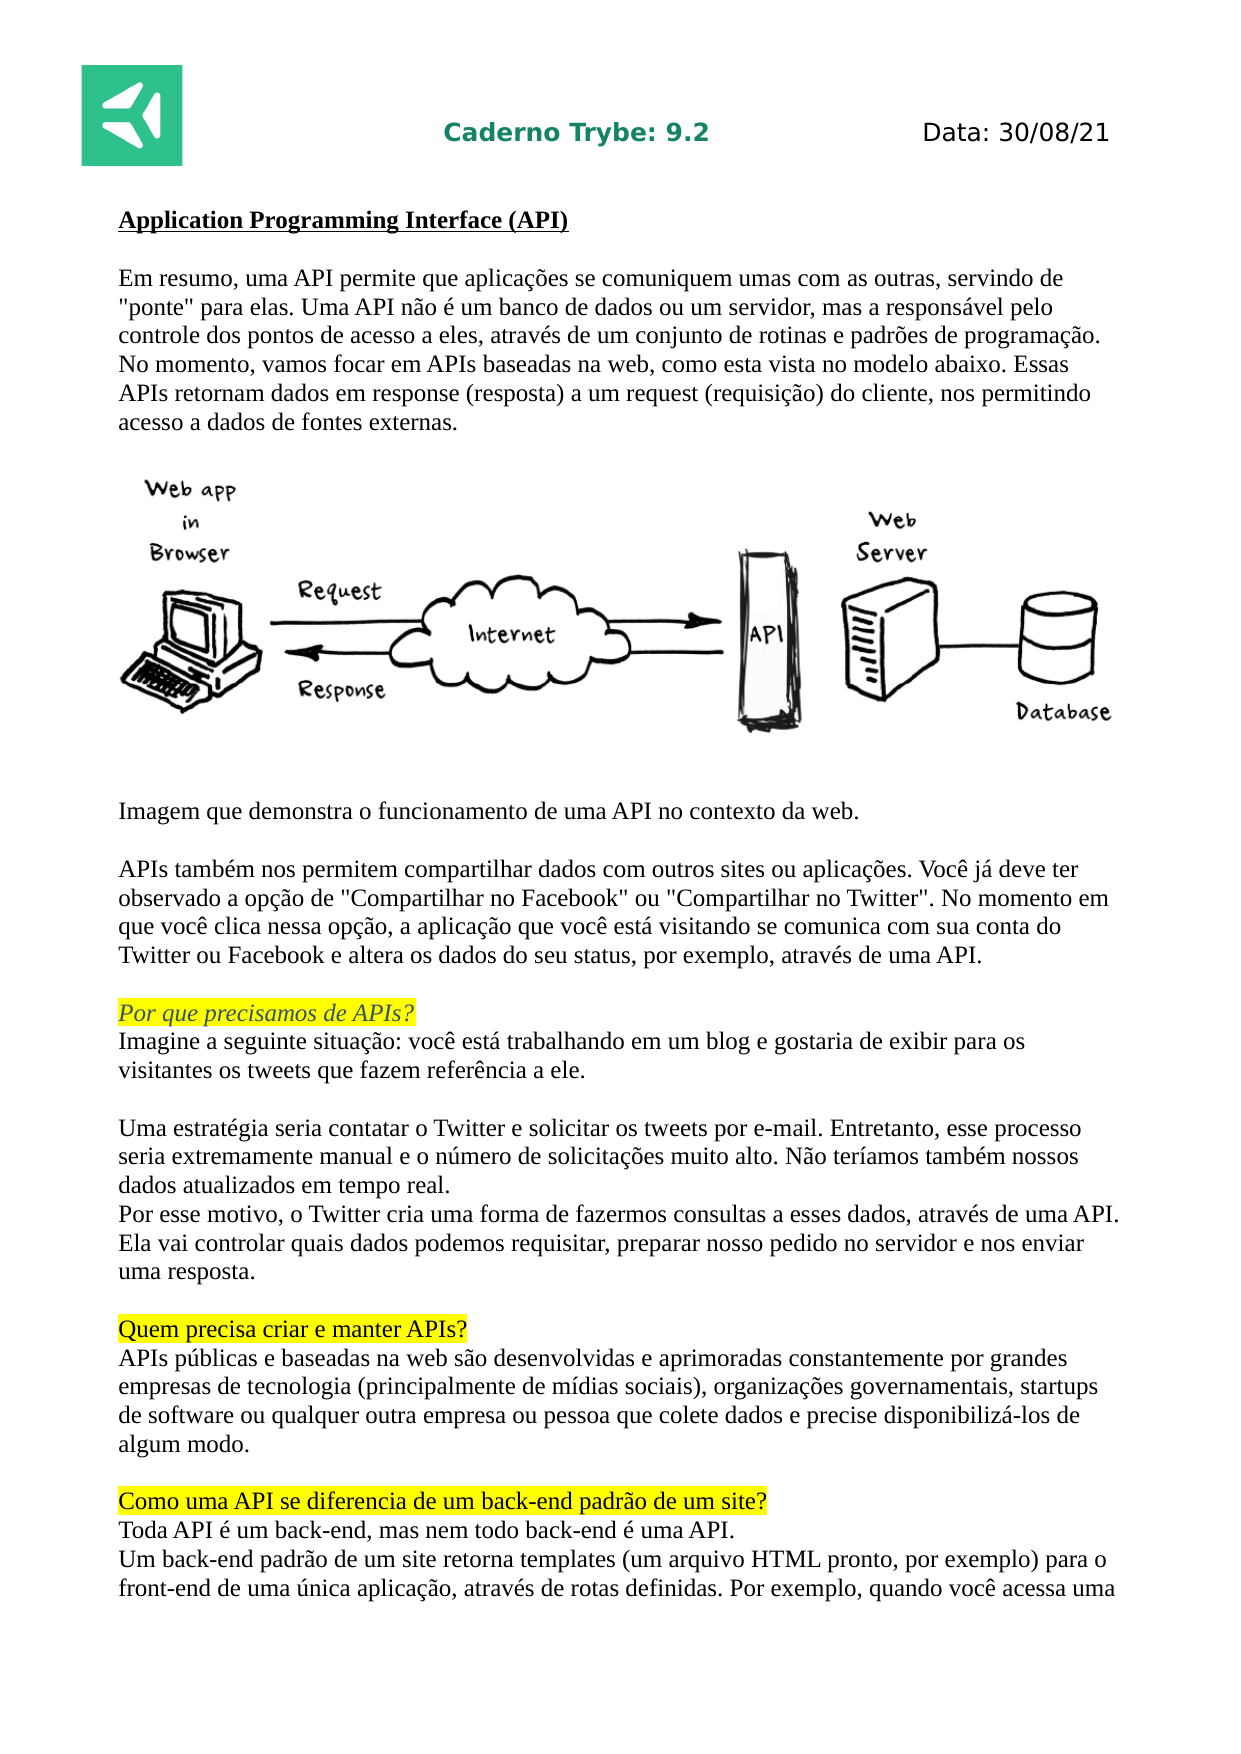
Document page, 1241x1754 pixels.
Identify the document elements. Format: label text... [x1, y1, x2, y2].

text Uma estratégia seria contatar o Twitter e solicitar os tweets por e-mail. Entretanto, esse processo seria extremamente manual e o número de solicitações muito alto. Não teríamos também nossos dados atualizados em tempo real. [118, 1113, 1122, 1199]
text Quem precisa criar e manter APIs? [118, 1314, 1122, 1343]
text APIs também nos permitem compartilhar dados com outros sites ou aplicações. Você já deve ter observado a opção de "Compartilhar no Facebook" ou "Compartilhar no Twitter". No momento em que você clica nessa opção, a aplicação que você está visitando se comunica com sua conta do Twitter ou Facebook e altera os dados do seu status, por exemplo, através de uma API. [118, 854, 1122, 969]
text No momento, vamos focar em APIs baseadas na web, como esta vista no modelo abaixo. Essas APIs retornam dados em response (resposta) a um request (requisição) do cliente, nos permitindo acesso a dados de fontes externas. [118, 349, 1122, 436]
text Toda API é um back-end, mas nem todo back-end é uma API. [118, 1515, 1122, 1544]
text Imagem que demonstra o funcionamento de uma API no contexto da web. [118, 796, 1122, 825]
picture [118, 464, 1123, 739]
text Em resumo, uma API permite que aplicações se comuniquem umas com as outras, servindo de "ponte" para elas. Uma API não é um banco de dados ou um servidor, mas a responsável pelo controle dos pontos de acesso a eles, através de um conjunto de rotinas e padrões de programação. [118, 263, 1122, 349]
text Por esse motivo, o Twitter cria uma forma de fazermos consultas a esses dados, através de uma API. Ela vai controlar quais dados podemos requisitar, preparar nosso pedido no servidor e nos enviar uma resposta. [118, 1199, 1122, 1285]
text APIs públicas e baseadas na web são desenvolvidas e aprimoradas constantemente por grandes empresas de tecnologia (principalmente de mídias sociais), organizações governamentais, startups de software ou qualquer outra empresa ou pessoa que colete dados e precise disponibilizá-los de algum modo. [118, 1343, 1122, 1458]
text Imagine a seguinte situação: você está trabalhando em um blog e gostaria de exibir para os visitantes os tweets que fazem referência a ele. [118, 1026, 1122, 1084]
text Application Programming Interface (API) [118, 206, 1122, 234]
picture [81, 65, 183, 166]
text Por que precisamos de APIs? [118, 998, 1122, 1026]
text Um back-end padrão de um site retorna templates (um arquivo HTML pronto, por exemplo) para o front-end de uma única aplicação, através de rotas definidas. Por exemplo, quando você acessa uma [118, 1544, 1122, 1601]
text Como uma API se diferencia de um back-end padrão de um site? [118, 1486, 1122, 1515]
